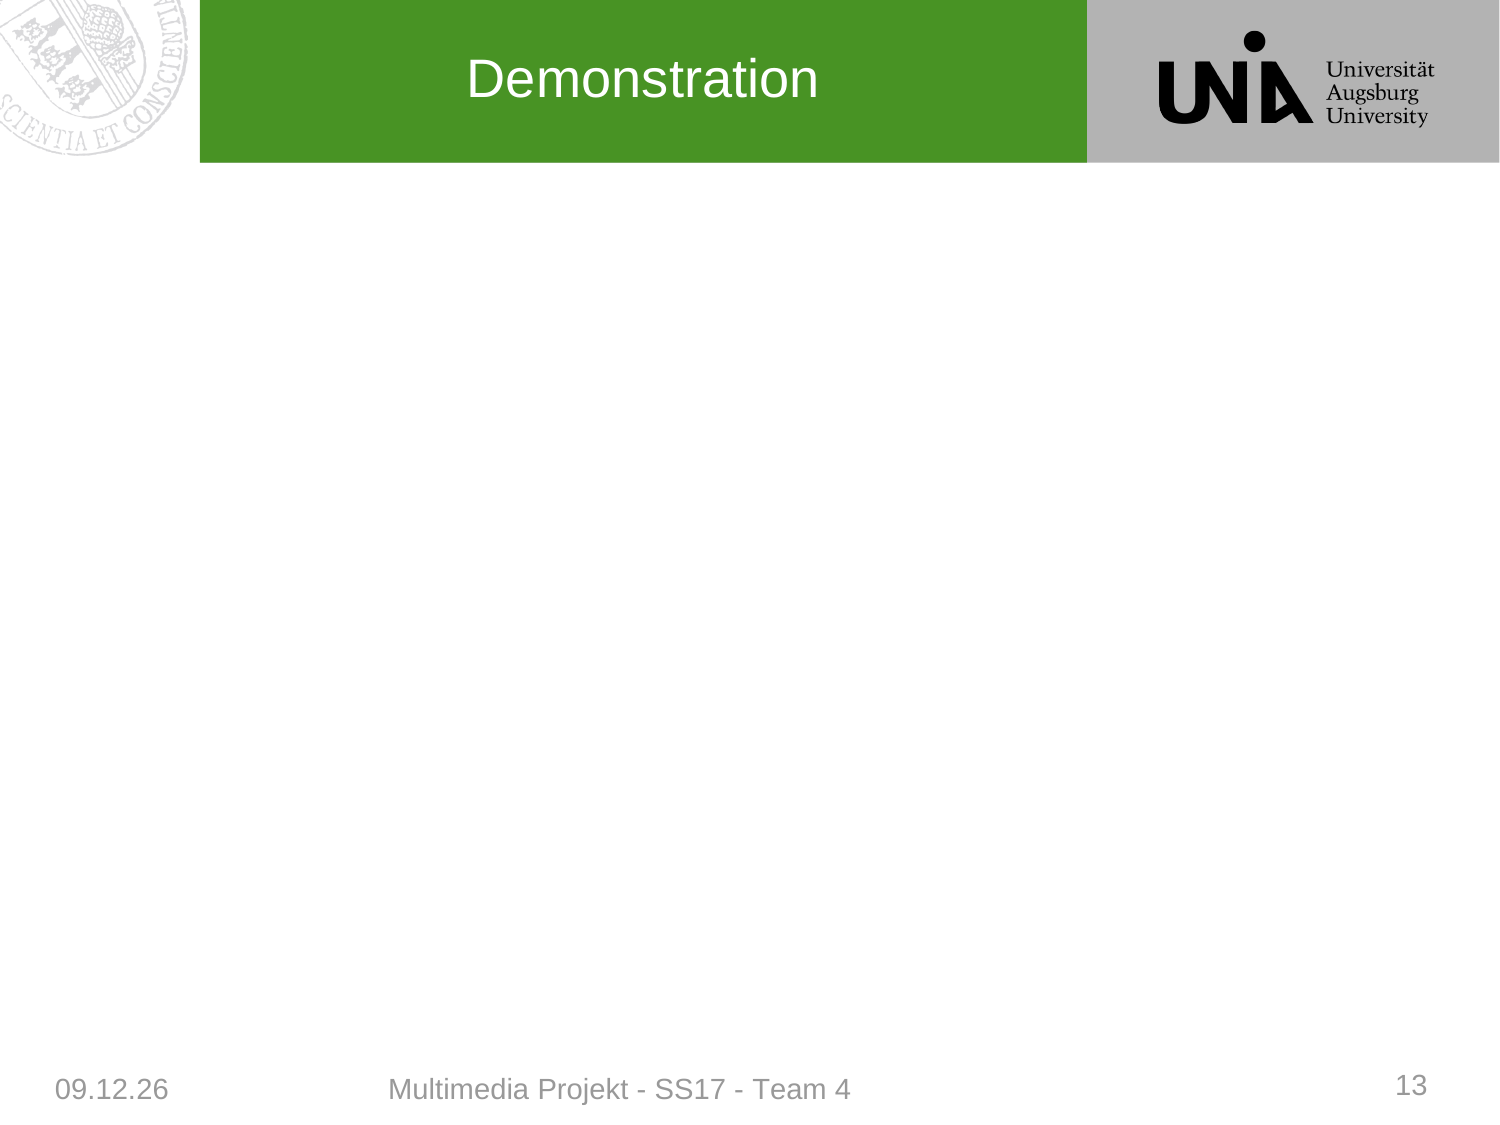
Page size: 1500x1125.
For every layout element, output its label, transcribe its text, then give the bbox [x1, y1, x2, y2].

title Demonstration [199, 35, 1087, 163]
picture [0, 0, 188, 156]
picture [1122, 12, 1488, 271]
